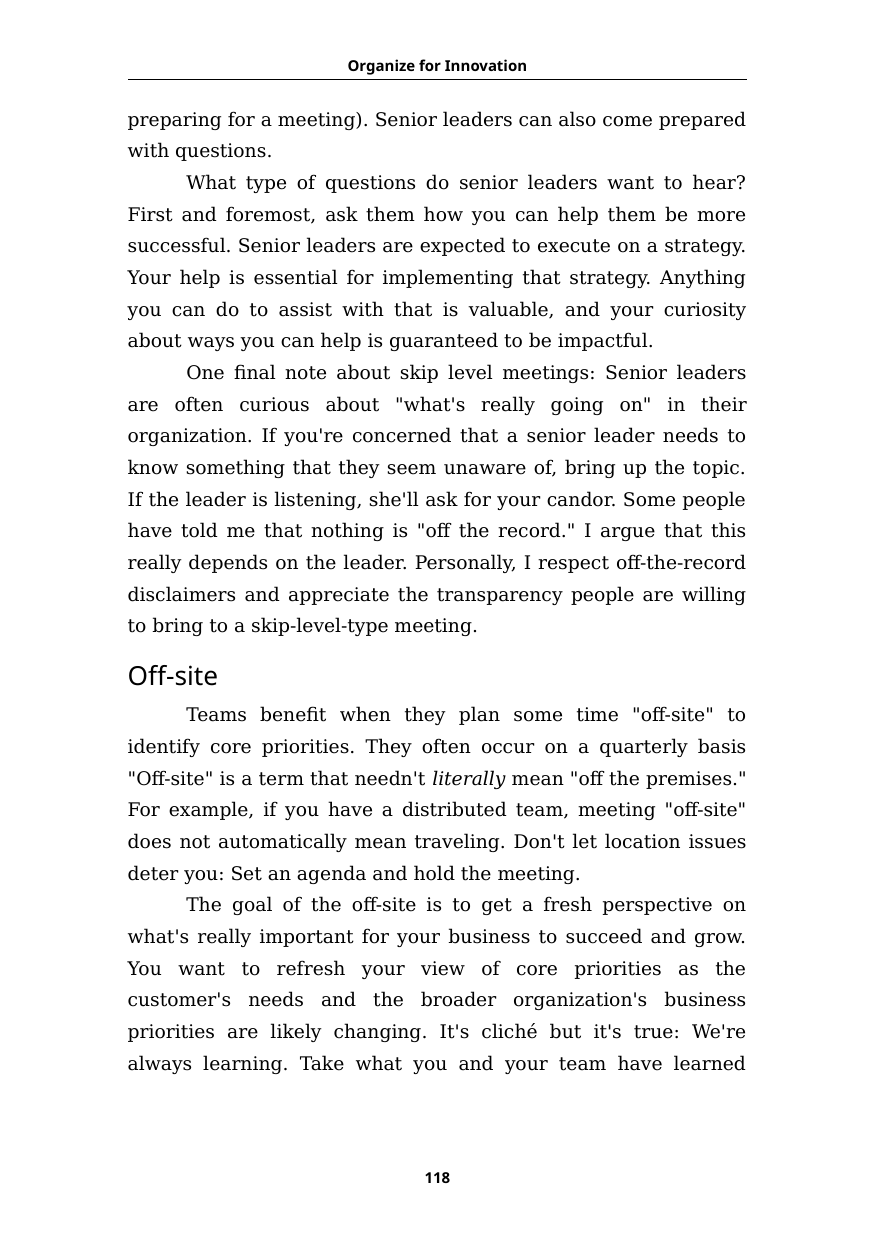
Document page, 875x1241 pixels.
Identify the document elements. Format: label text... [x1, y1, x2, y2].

text Teams benefit when they plan some time "off-site" to identify core priorities. They often occur on a quarterly basis "Off-site" is a term that needn't literally mean "off the premises." For example, if you have a distributed team, meeting "off-site" does not automatically mean traveling. Don't let location issues deter you: Set an agenda and hold the meeting. [127, 704, 747, 885]
text preparing for a meeting). Senior leaders can also come prepared with questions. [127, 109, 747, 162]
text The goal of the off-site is to get a fresh perspective on what's really important for your business to succeed and grow. You want to refresh your view of core priorities as the customer's needs and the broader organization's business priorities are likely changing. It's cliché but it's true: We're always learning. Take what you and your team have learned [127, 894, 747, 1075]
text What type of questions do senior leaders want to hear? First and foremost, ask them how you can help them be more successful. Senior leaders are expected to execute on a strategy. Your help is essential for implementing that strategy. Anything you can do to assist with that is valuable, and your curiosity about ways you can help is guaranteed to be impactful. [127, 172, 747, 352]
text One final note about skip level meetings: Senior leaders are often curious about "what's really going on" in their organization. If you're concerned that a senior leader needs to know something that they seem unaware of, bring up the topic. If the leader is listening, she'll ask for your candor. Some people have told me that nothing is "off the record." I argue that this really depends on the leader. Personally, I respect off-the-record disclaimers and appreciate the transparency people are willing to bring to a skip-level-type meeting. [127, 362, 747, 637]
subtitle Off-site [127, 662, 747, 692]
